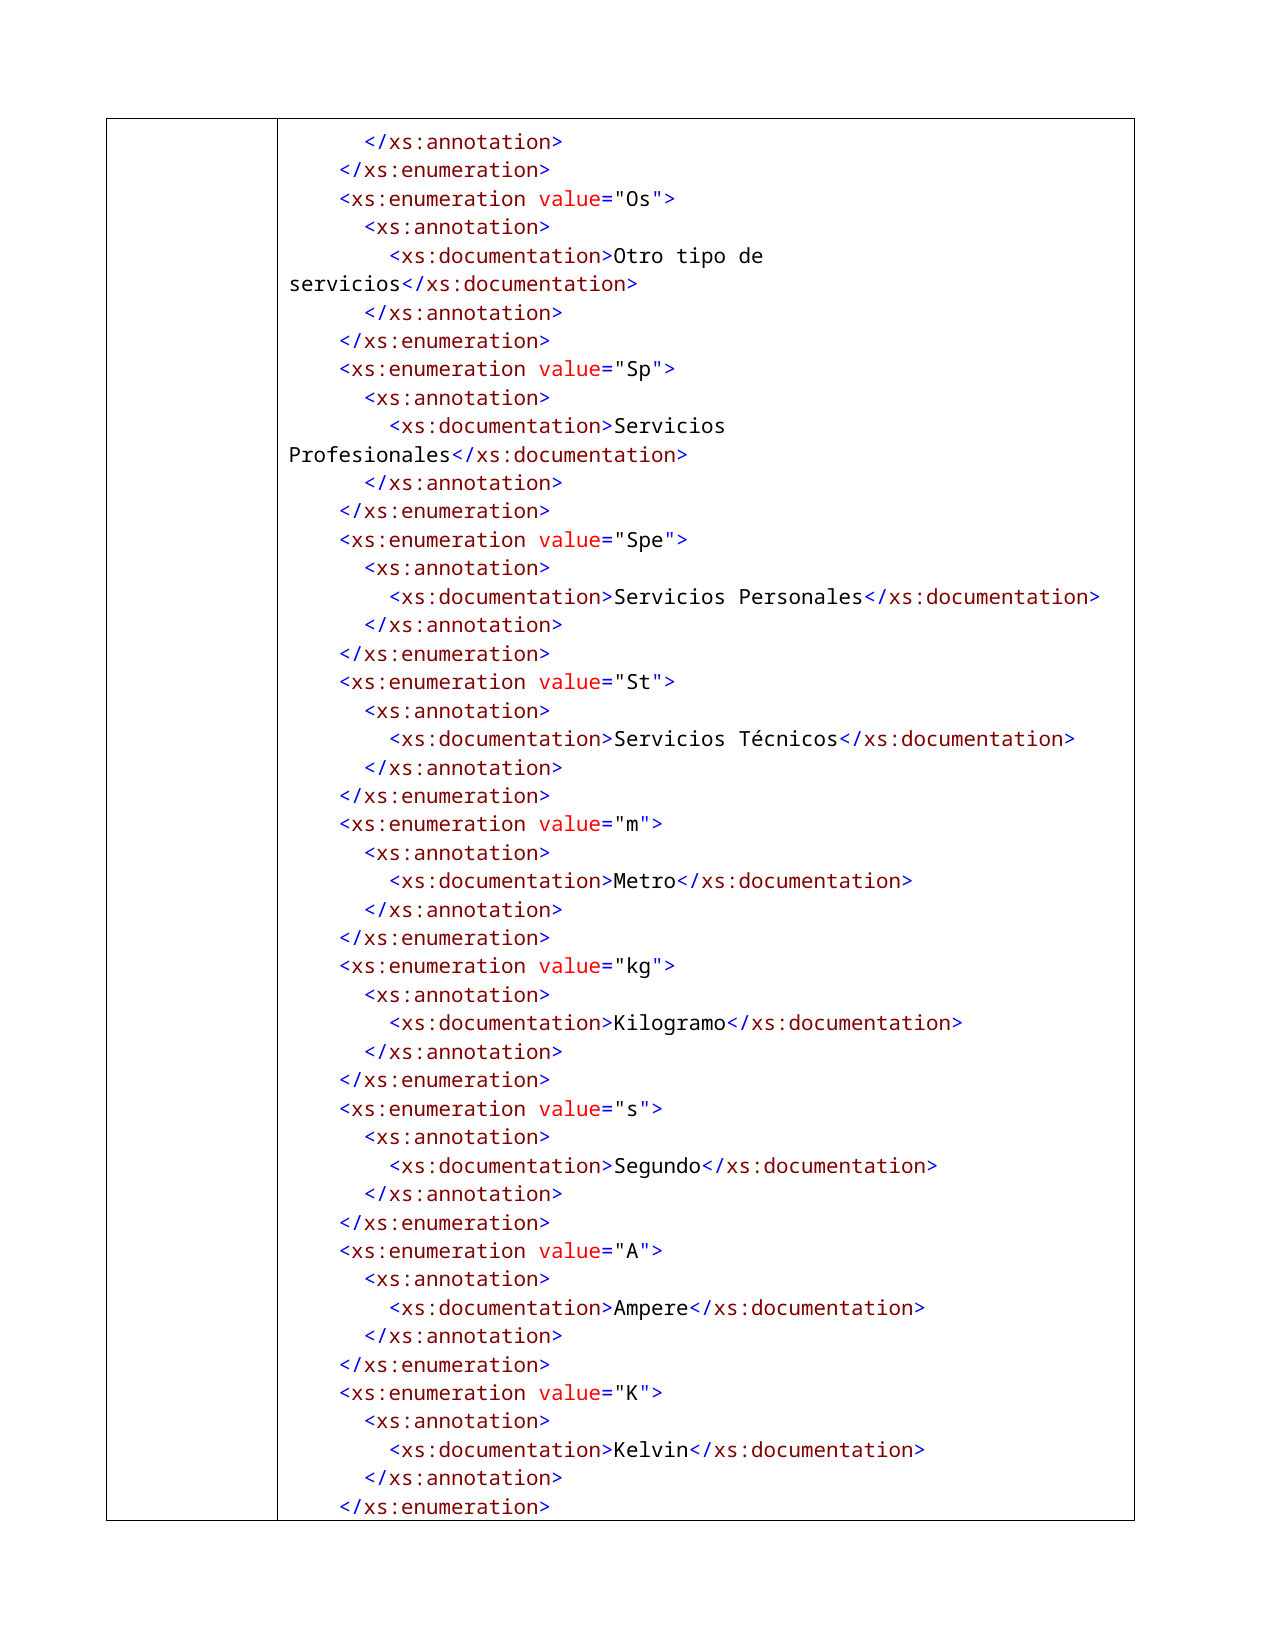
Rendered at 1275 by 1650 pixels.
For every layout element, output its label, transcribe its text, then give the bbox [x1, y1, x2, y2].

table_cell </xs:annotation> </xs:enumeration> <xs:enumeration value="Os"> <xs:annotation> <xs:documentation>Otro tipo de servicios</xs:documentation> </xs:annotation> </xs:enumeration> <xs:enumeration value="Sp"> <xs:annotation> <xs:documentation>Servicios Profesionales</xs:documentation> </xs:annotation> </xs:enumeration> <xs:enumeration value="Spe"> <xs:annotation> <xs:documentation>Servicios Personales</xs:documentation> </xs:annotation> </xs:enumeration> <xs:enumeration value="St"> <xs:annotation> <xs:documentation>Servicios Técnicos</xs:documentation> </xs:annotation> </xs:enumeration> <xs:enumeration value="m"> <xs:annotation> <xs:documentation>Metro</xs:documentation> </xs:annotation> </xs:enumeration> <xs:enumeration value="kg"> <xs:annotation> <xs:documentation>Kilogramo</xs:documentation> </xs:annotation> </xs:enumeration> <xs:enumeration value="s"> <xs:annotation> <xs:documentation>Segundo</xs:documentation> </xs:annotation> </xs:enumeration> <xs:enumeration value="A"> <xs:annotation> <xs:documentation>Ampere</xs:documentation> </xs:annotation> </xs:enumeration> <xs:enumeration value="K"> <xs:annotation> <xs:documentation>Kelvin</xs:documentation> </xs:annotation> </xs:enumeration> [278, 119, 1134, 1520]
table_cell [107, 119, 277, 1520]
